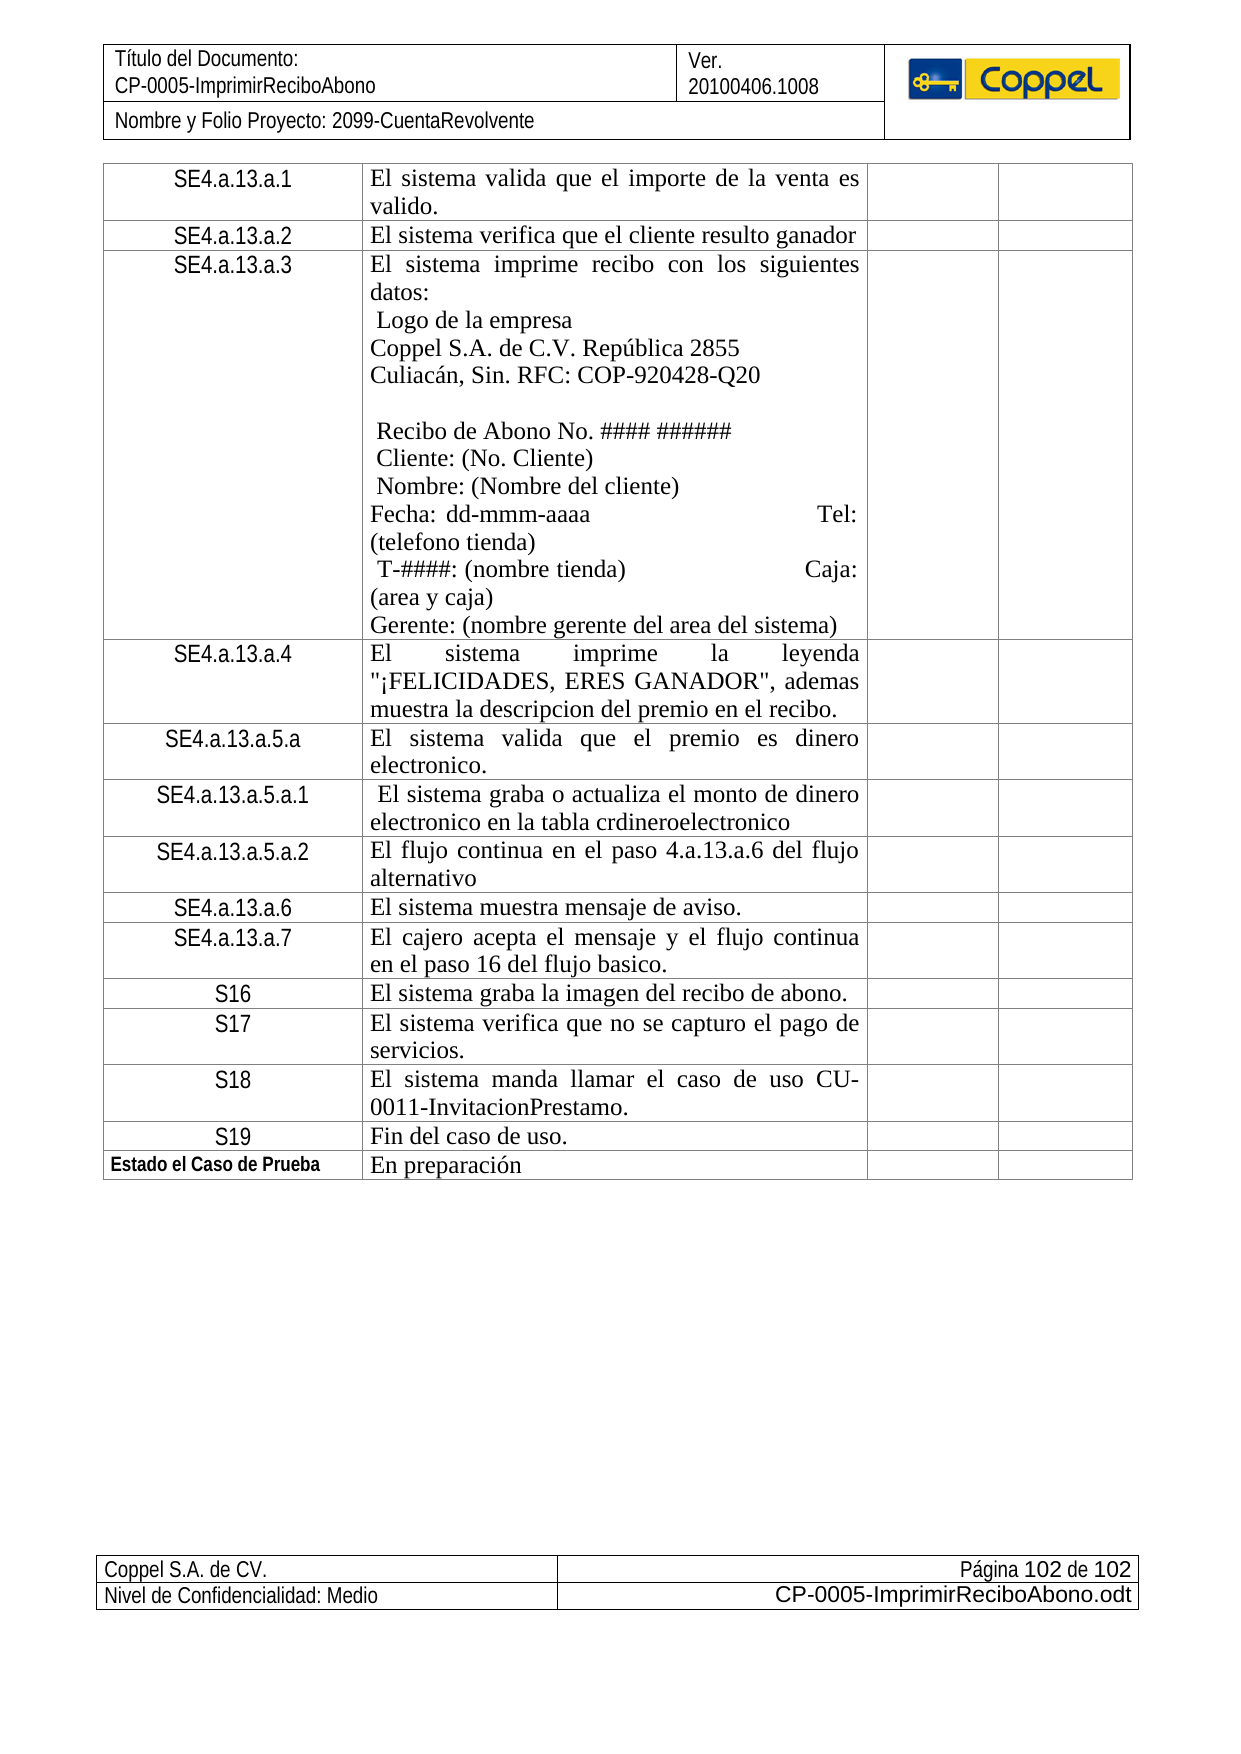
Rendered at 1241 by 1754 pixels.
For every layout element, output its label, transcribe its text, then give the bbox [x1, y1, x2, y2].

table_cell S18 [104, 1065, 362, 1121]
table_cell SE4.a.13.a.5.a [104, 724, 362, 779]
table_cell SE4.a.13.a.6 [104, 893, 362, 922]
table_cell [868, 979, 998, 1008]
table_cell S19 [104, 1122, 362, 1150]
table_cell [999, 221, 1132, 249]
table_cell S16 [104, 979, 362, 1008]
table_cell El sistema valida que el premio es dinero electronico. [363, 724, 867, 779]
table_cell [999, 164, 1132, 220]
table_cell SE4.a.13.a.1 [104, 164, 362, 220]
table_cell [868, 724, 998, 779]
table_cell [868, 893, 998, 922]
table_cell El sistema graba o actualiza el monto de dinero electronico en la tabla crdineroelectronico [363, 780, 867, 836]
table_cell El sistema graba la imagen del recibo de abono. [363, 979, 867, 1008]
table_cell [999, 724, 1132, 779]
table_cell [868, 1122, 998, 1150]
table_cell [868, 1065, 998, 1121]
table_cell [868, 640, 998, 723]
table_cell [999, 251, 1132, 638]
table_cell En preparación [363, 1151, 867, 1179]
table_cell El sistema verifica que no se capturo el pago de servicios. [363, 1009, 867, 1064]
table_cell El sistema manda llamar el caso de uso CU-0011-InvitacionPrestamo. [363, 1065, 867, 1121]
table_cell El sistema muestra mensaje de aviso. [363, 893, 867, 922]
table_cell El sistema verifica que el cliente resulto ganador [363, 221, 867, 249]
table_cell SE4.a.13.a.7 [104, 923, 362, 978]
table_cell [868, 780, 998, 836]
table_cell [868, 837, 998, 892]
table_cell [868, 251, 998, 638]
table_cell [999, 1122, 1132, 1150]
table_cell [868, 1009, 998, 1064]
table_cell El sistema imprime recibo con los siguientes datos: Logo de la empresa Coppel S.A. de C.V. República 2855 Culiacán, Sin. RFC: COP-920428-Q20 Recibo de Abono No. #### ###### Cliente: (No. Cliente) Nombre: (Nombre del cliente) Fecha: dd-mmm-aaaa Tel: (telefono tienda) T-####: (nombre tienda) Caja: (area y caja) Gerente: (nombre gerente del area del sistema) [363, 251, 867, 638]
table_cell El sistema imprime la leyenda "¡FELICIDADES, ERES GANADOR", ademas muestra la descripcion del premio en el recibo. [363, 640, 867, 723]
table_cell [999, 1009, 1132, 1064]
table_cell [999, 780, 1132, 836]
table_cell [999, 640, 1132, 723]
table_cell S17 [104, 1009, 362, 1064]
table_cell El sistema valida que el importe de la venta es valido. [363, 164, 867, 220]
table_cell SE4.a.13.a.4 [104, 640, 362, 723]
table_cell [868, 164, 998, 220]
table_cell El cajero acepta el mensaje y el flujo continua en el paso 16 del flujo basico. [363, 923, 867, 978]
table_cell [868, 221, 998, 249]
table_cell SE4.a.13.a.5.a.1 [104, 780, 362, 836]
table_cell SE4.a.13.a.3 [104, 251, 362, 638]
table_cell [868, 1151, 998, 1179]
table_cell [999, 923, 1132, 978]
table_cell [999, 1065, 1132, 1121]
table_cell [999, 893, 1132, 922]
table_cell Estado el Caso de Prueba [104, 1151, 362, 1179]
table_cell [999, 979, 1132, 1008]
table_cell SE4.a.13.a.5.a.2 [104, 837, 362, 892]
table_cell El flujo continua en el paso 4.a.13.a.6 del flujo alternativo [363, 837, 867, 892]
table_cell Fin del caso de uso. [363, 1122, 867, 1150]
table_cell [999, 1151, 1132, 1179]
table_cell [868, 923, 998, 978]
table_cell SE4.a.13.a.2 [104, 221, 362, 249]
table_cell [999, 837, 1132, 892]
